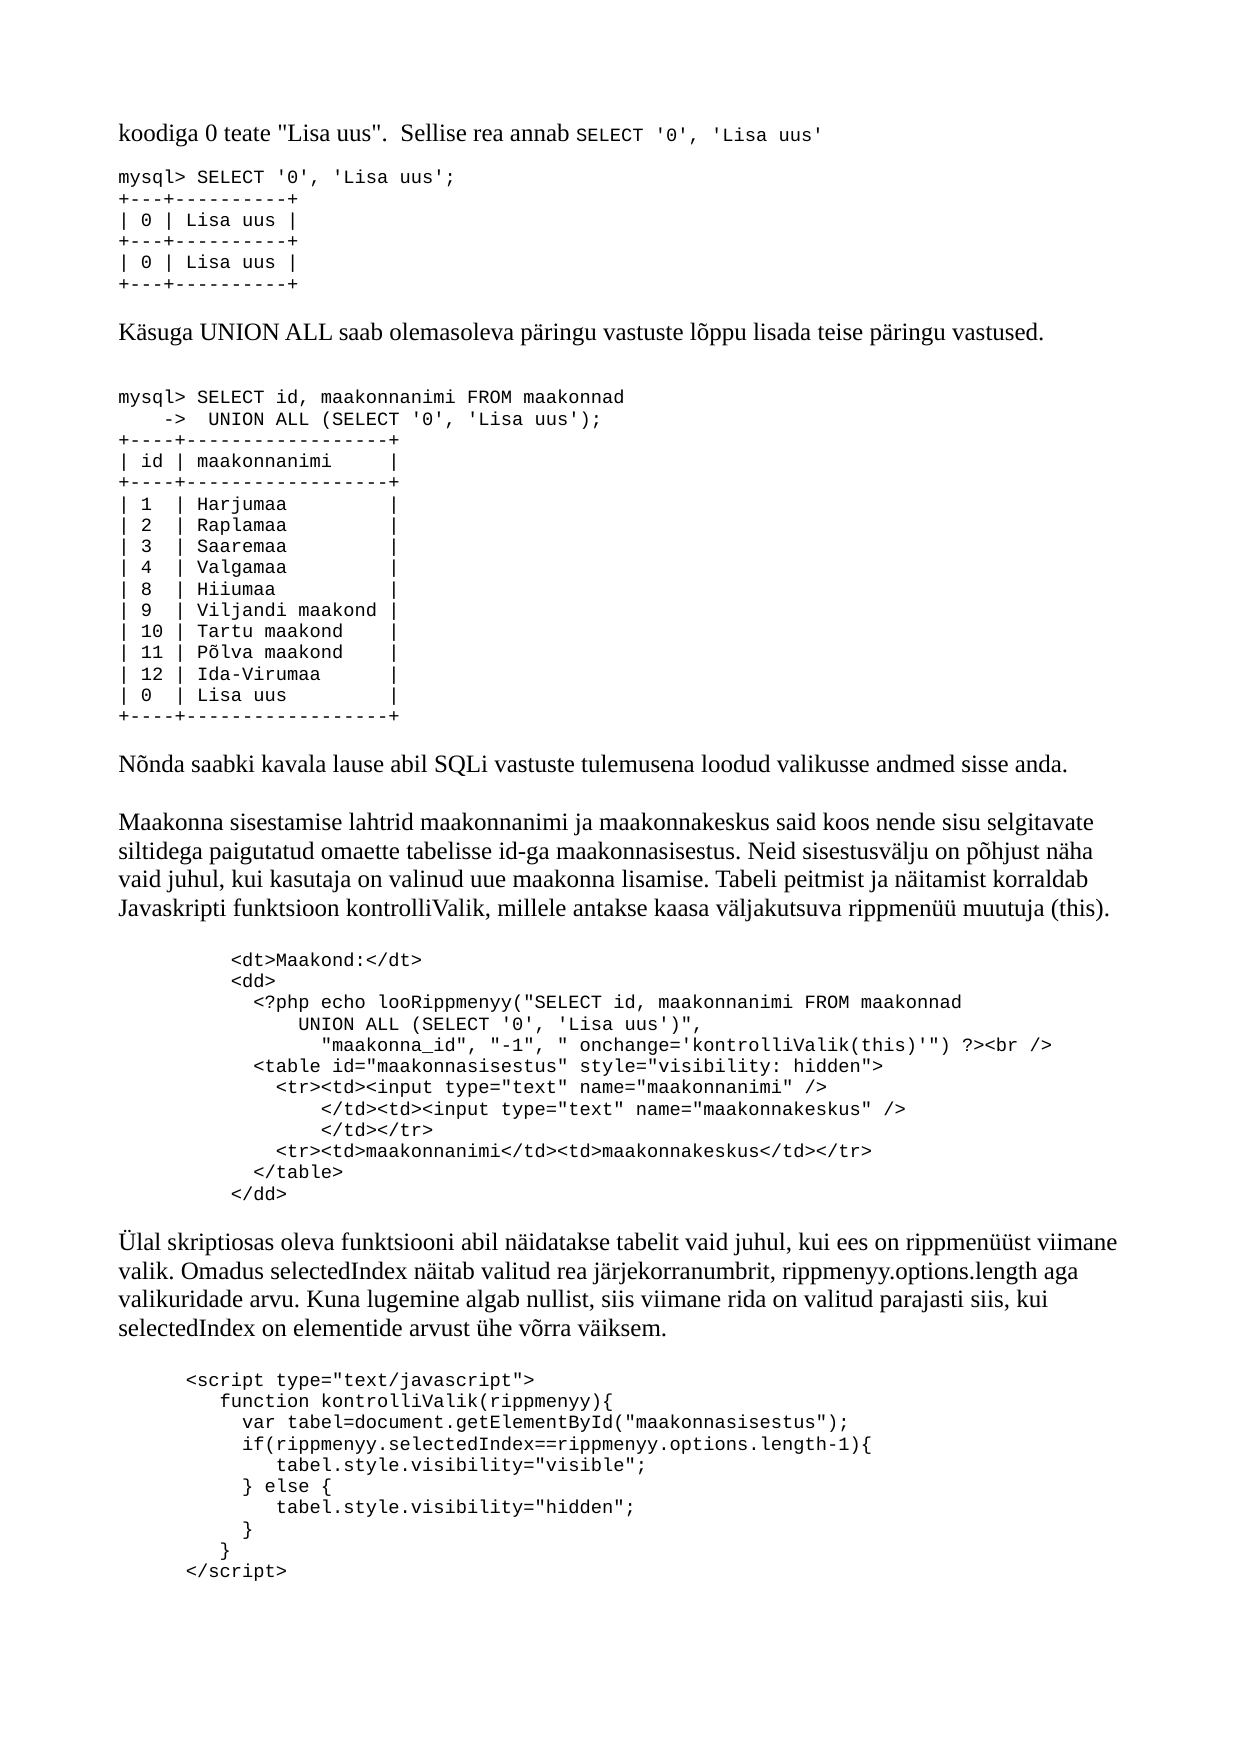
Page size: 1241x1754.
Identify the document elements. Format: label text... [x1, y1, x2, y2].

text | 4 | Valgamaa | [118, 558, 1122, 579]
text if(rippmenyy.selectedIndex==rippmenyy.options.length-1){ [118, 1434, 1122, 1456]
text Käsuga UNION ALL saab olemasoleva päringu vastuste lõppu lisada teise päringu vastused. [118, 317, 1122, 346]
text function kontrolliValik(rippmenyy){ [118, 1392, 1122, 1413]
text </table> [118, 1163, 1122, 1184]
text +---+----------+ [118, 189, 1122, 211]
text | 2 | Raplamaa | [118, 516, 1122, 537]
text <tr><td>maakonnanimi</td><td>maakonnakeskus</td></tr> [118, 1142, 1122, 1163]
text tabel.style.visibility="hidden"; [118, 1498, 1122, 1519]
text | 1 | Harjumaa | [118, 494, 1122, 516]
text Maakonna sisestamise lahtrid maakonnanimi ja maakonnakeskus said koos nende sisu selgitavate siltidega paigutatud omaette tabelisse id-ga maakonnasisestus. Neid sisestusvälju on põhjust näha vaid juhul, kui kasutaja on valinud uue maakonna lisamise. Tabeli peitmist ja näitamist korraldab Javaskripti funktsioon kontrolliValik, millele antakse kaasa väljakutsuva rippmenüü muutuja (this). [118, 807, 1122, 922]
text tabel.style.visibility="visible"; [118, 1456, 1122, 1477]
text | 8 | Hiiumaa | [118, 579, 1122, 601]
text | 3 | Saaremaa | [118, 537, 1122, 558]
text | 12 | Ida-Virumaa | [118, 664, 1122, 686]
text +---+----------+ [118, 232, 1122, 253]
text UNION ALL (SELECT '0', 'Lisa uus')", [118, 1014, 1122, 1036]
text <dd> [118, 972, 1122, 993]
text Nõnda saabki kavala lause abil SQLi vastuste tulemusena loodud valikusse andmed sisse anda. [118, 749, 1122, 778]
text -> UNION ALL (SELECT '0', 'Lisa uus'); [118, 409, 1122, 431]
text | 0 | Lisa uus | [118, 686, 1122, 707]
text <script type="text/javascript"> [118, 1371, 1122, 1392]
text } else { [118, 1477, 1122, 1498]
text +---+----------+ [118, 274, 1122, 296]
text } [118, 1519, 1122, 1541]
text </td></tr> [118, 1121, 1122, 1142]
text mysql> SELECT '0', 'Lisa uus'; [118, 168, 1122, 189]
text mysql> SELECT id, maakonnanimi FROM maakonnad [118, 388, 1122, 409]
text +----+------------------+ [118, 431, 1122, 452]
text <tr><td><input type="text" name="maakonnanimi" /> [118, 1078, 1122, 1099]
text <table id="maakonnasisestus" style="visibility: hidden"> [118, 1057, 1122, 1078]
text <dt>Maakond:</dt> [118, 951, 1122, 972]
text | 10 | Tartu maakond | [118, 622, 1122, 643]
text "maakonna_id", "-1", " onchange='kontrolliValik(this)'") ?><br /> [118, 1036, 1122, 1057]
text <?php echo looRippmenyy("SELECT id, maakonnanimi FROM maakonnad [118, 993, 1122, 1014]
text | id | maakonnanimi | [118, 452, 1122, 473]
text var tabel=document.getElementById("maakonnasisestus"); [118, 1413, 1122, 1434]
text | 9 | Viljandi maakond | [118, 601, 1122, 622]
text </dd> [118, 1184, 1122, 1206]
text </script> [118, 1562, 1122, 1583]
text +----+------------------+ [118, 473, 1122, 494]
text koodiga 0 teate "Lisa uus". Sellise rea annab SELECT '0', 'Lisa uus' [118, 118, 1122, 147]
text +----+------------------+ [118, 707, 1122, 728]
text | 0 | Lisa uus | [118, 211, 1122, 232]
text Ülal skriptiosas oleva funktsiooni abil näidatakse tabelit vaid juhul, kui ees on rippmenüüst viimane valik. Omadus selectedIndex näitab valitud rea järjekorranumbrit, rippmenyy.options.length aga valikuridade arvu. Kuna lugemine algab nullist, siis viimane rida on valitud parajasti siis, kui selectedIndex on elementide arvust ühe võrra väiksem. [118, 1227, 1122, 1342]
text | 11 | Põlva maakond | [118, 643, 1122, 664]
text } [118, 1541, 1122, 1562]
text </td><td><input type="text" name="maakonnakeskus" /> [118, 1099, 1122, 1121]
text | 0 | Lisa uus | [118, 253, 1122, 274]
